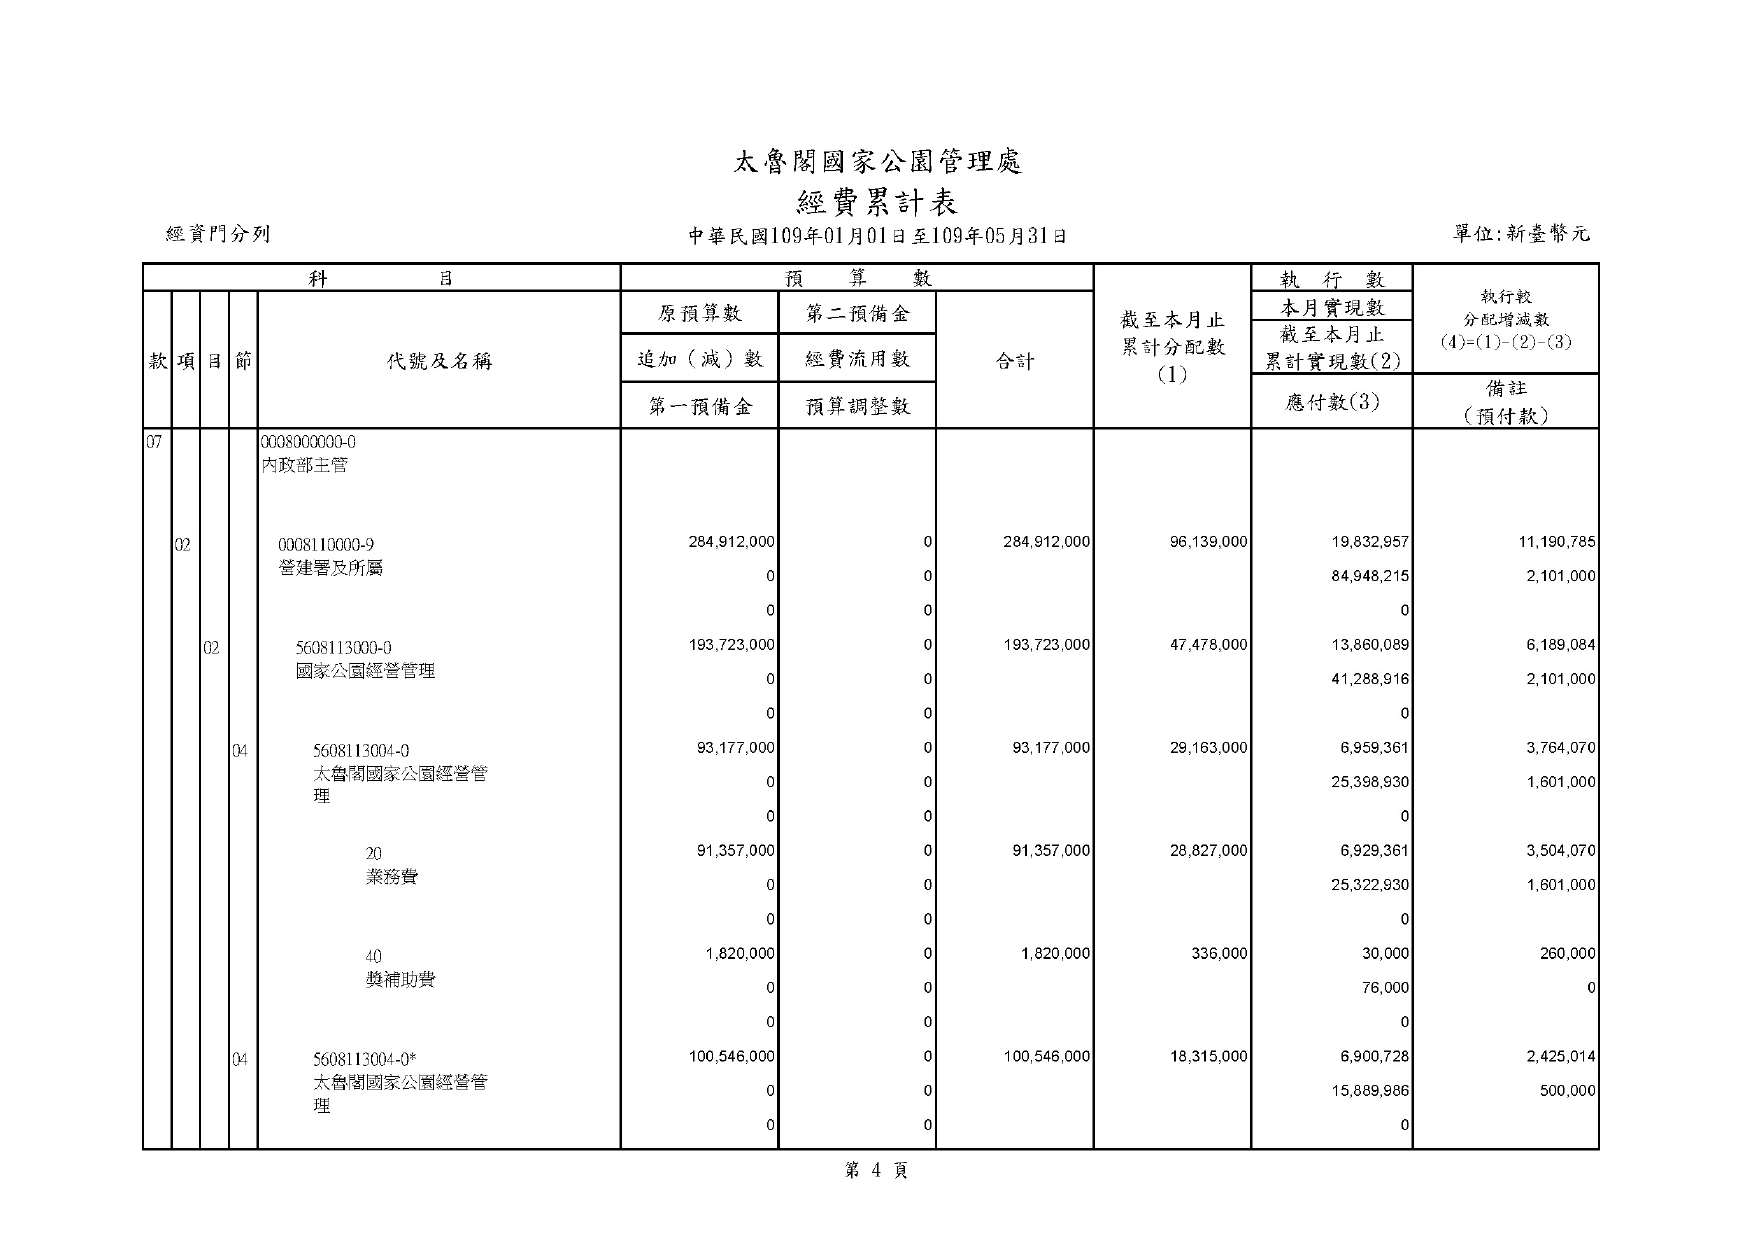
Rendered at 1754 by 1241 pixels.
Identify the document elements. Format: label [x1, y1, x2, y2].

picture [59, 59, 1695, 1216]
